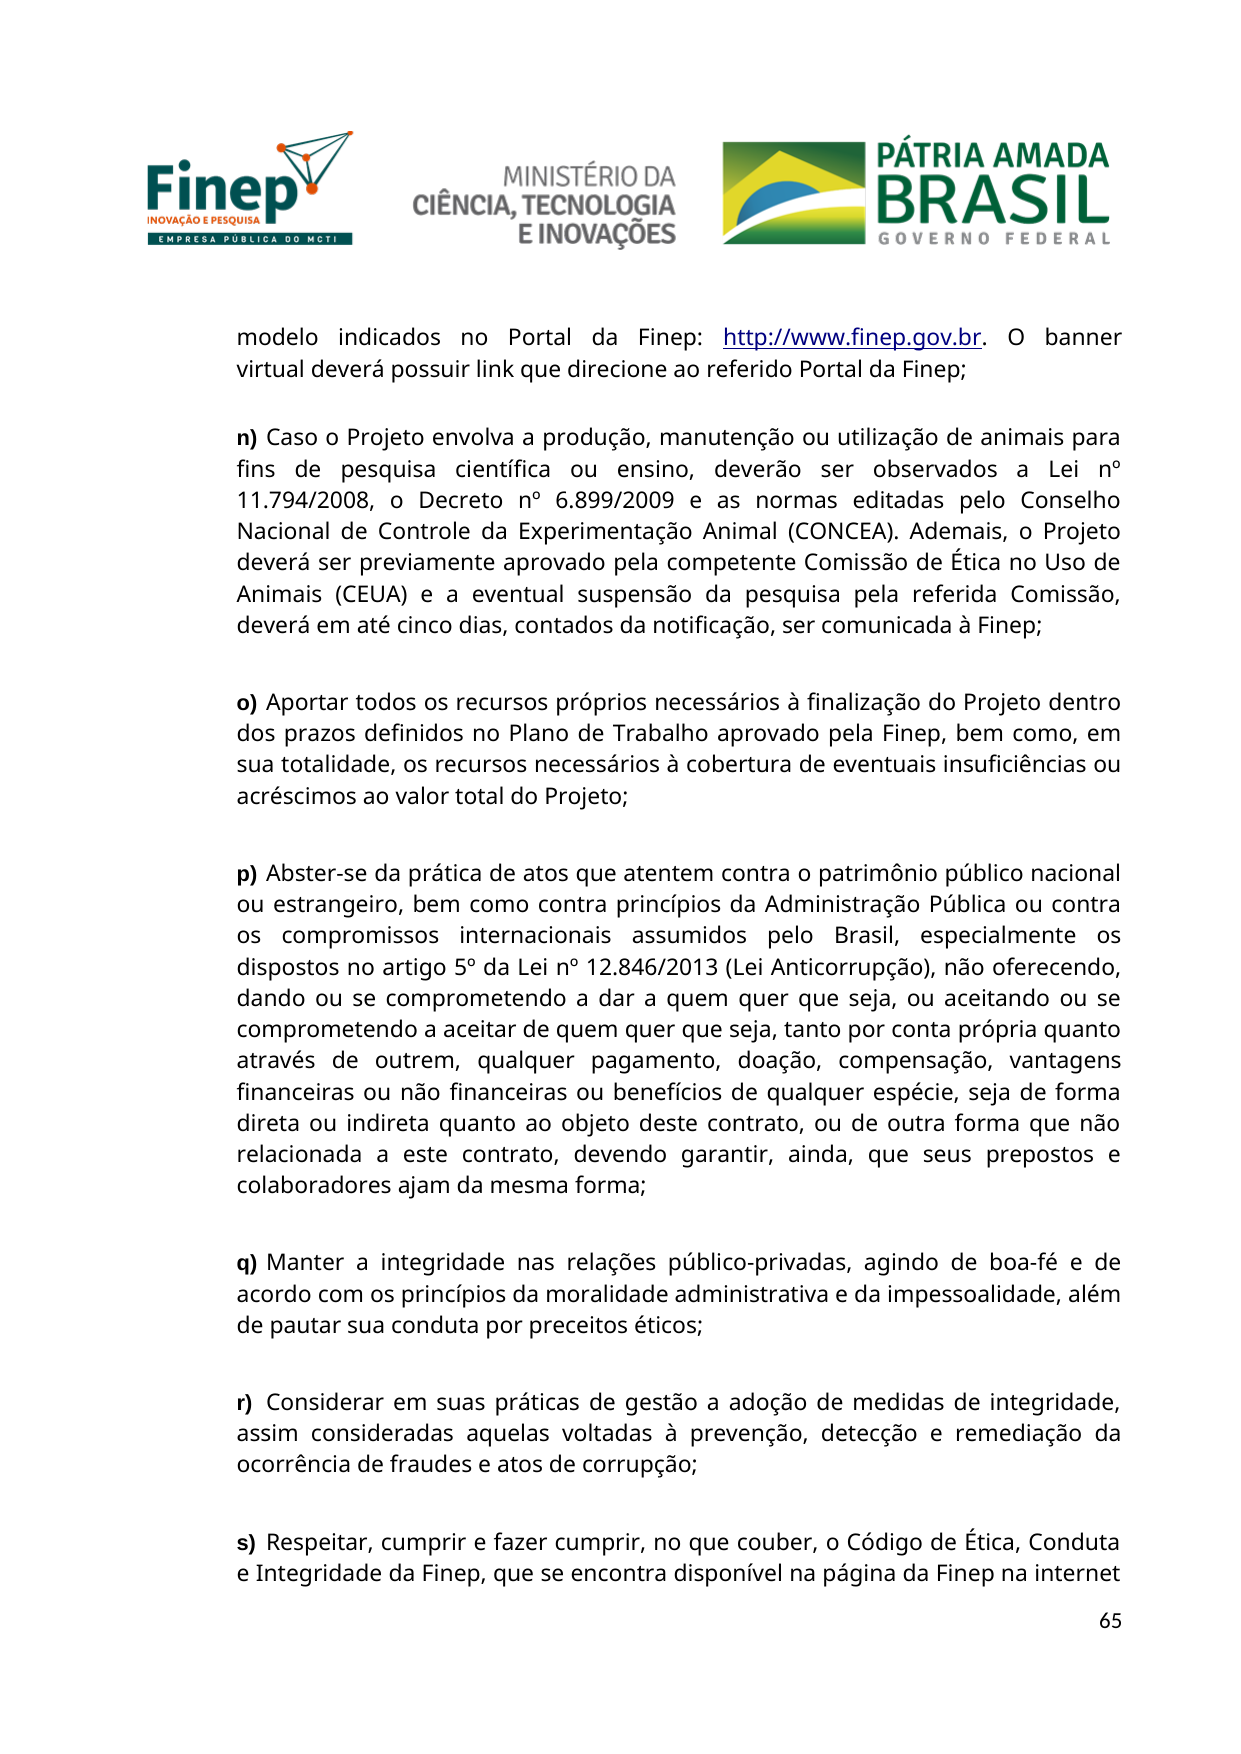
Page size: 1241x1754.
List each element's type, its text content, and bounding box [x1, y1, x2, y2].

list Respeitar, cumprir e fazer cumprir, no que couber, o Código de Ética, Conduta e Integridade da Finep, que se encontra disponível na página da Finep na internet [236, 1526, 1122, 1588]
list Manter a integridade nas relações público-privadas, agindo de boa-fé e de acordo com os princípios da moralidade administrativa e da impessoalidade, além de pautar sua conduta por preceitos éticos; [236, 1246, 1122, 1340]
list Considerar em suas práticas de gestão a adoção de medidas de integridade, assim consideradas aquelas voltadas à prevenção, detecção e remediação da ocorrência de fraudes e atos de corrupção; [236, 1386, 1122, 1480]
list Abster-se da prática de atos que atentem contra o patrimônio público nacional ou estrangeiro, bem como contra princípios da Administração Pública ou contra os compromissos internacionais assumidos pelo Brasil, especialmente os dispostos no artigo 5º da Lei nº 12.846/2013 (Lei Anticorrupção), não oferecendo, dando ou se comprometendo a dar a quem quer que seja, ou aceitando ou se comprometendo a aceitar de quem quer que seja, tanto por conta própria quanto através de outrem, qualquer pagamento, doação, compensação, vantagens financeiras ou não financeiras ou benefícios de qualquer espécie, seja de forma direta ou indireta quanto ao objeto deste contrato, ou de outra forma que não relacionada a este contrato, devendo garantir, ainda, que seus prepostos e colaboradores ajam da mesma forma; [236, 857, 1122, 1201]
list modelo indicados no Portal da Finep: http://www.finep.gov.br. O banner virtual deverá possuir link que direcione ao referido Portal da Finep; [234, 321, 1122, 384]
list Caso o Projeto envolva a produção, manutenção ou utilização de animais para fins de pesquisa científica ou ensino, deverão ser observados a Lei nº 11.794/2008, o Decreto nº 6.899/2009 e as normas editadas pelo Conselho Nacional de Controle da Experimentação Animal (CONCEA). Ademais, o Projeto deverá ser previamente aprovado pela competente Comissão de Ética no Uso de Animais (CEUA) e a eventual suspensão da pesquisa pela referida Comissão, deverá em até cinco dias, contados da notificação, ser comunicada à Finep; [236, 421, 1122, 640]
list Aportar todos os recursos próprios necessários à finalização do Projeto dentro dos prazos definidos no Plano de Trabalho aprovado pela Finep, bem como, em sua totalidade, os recursos necessários à cobertura de eventuais insuficiências ou acréscimos ao valor total do Projeto; [236, 686, 1122, 811]
